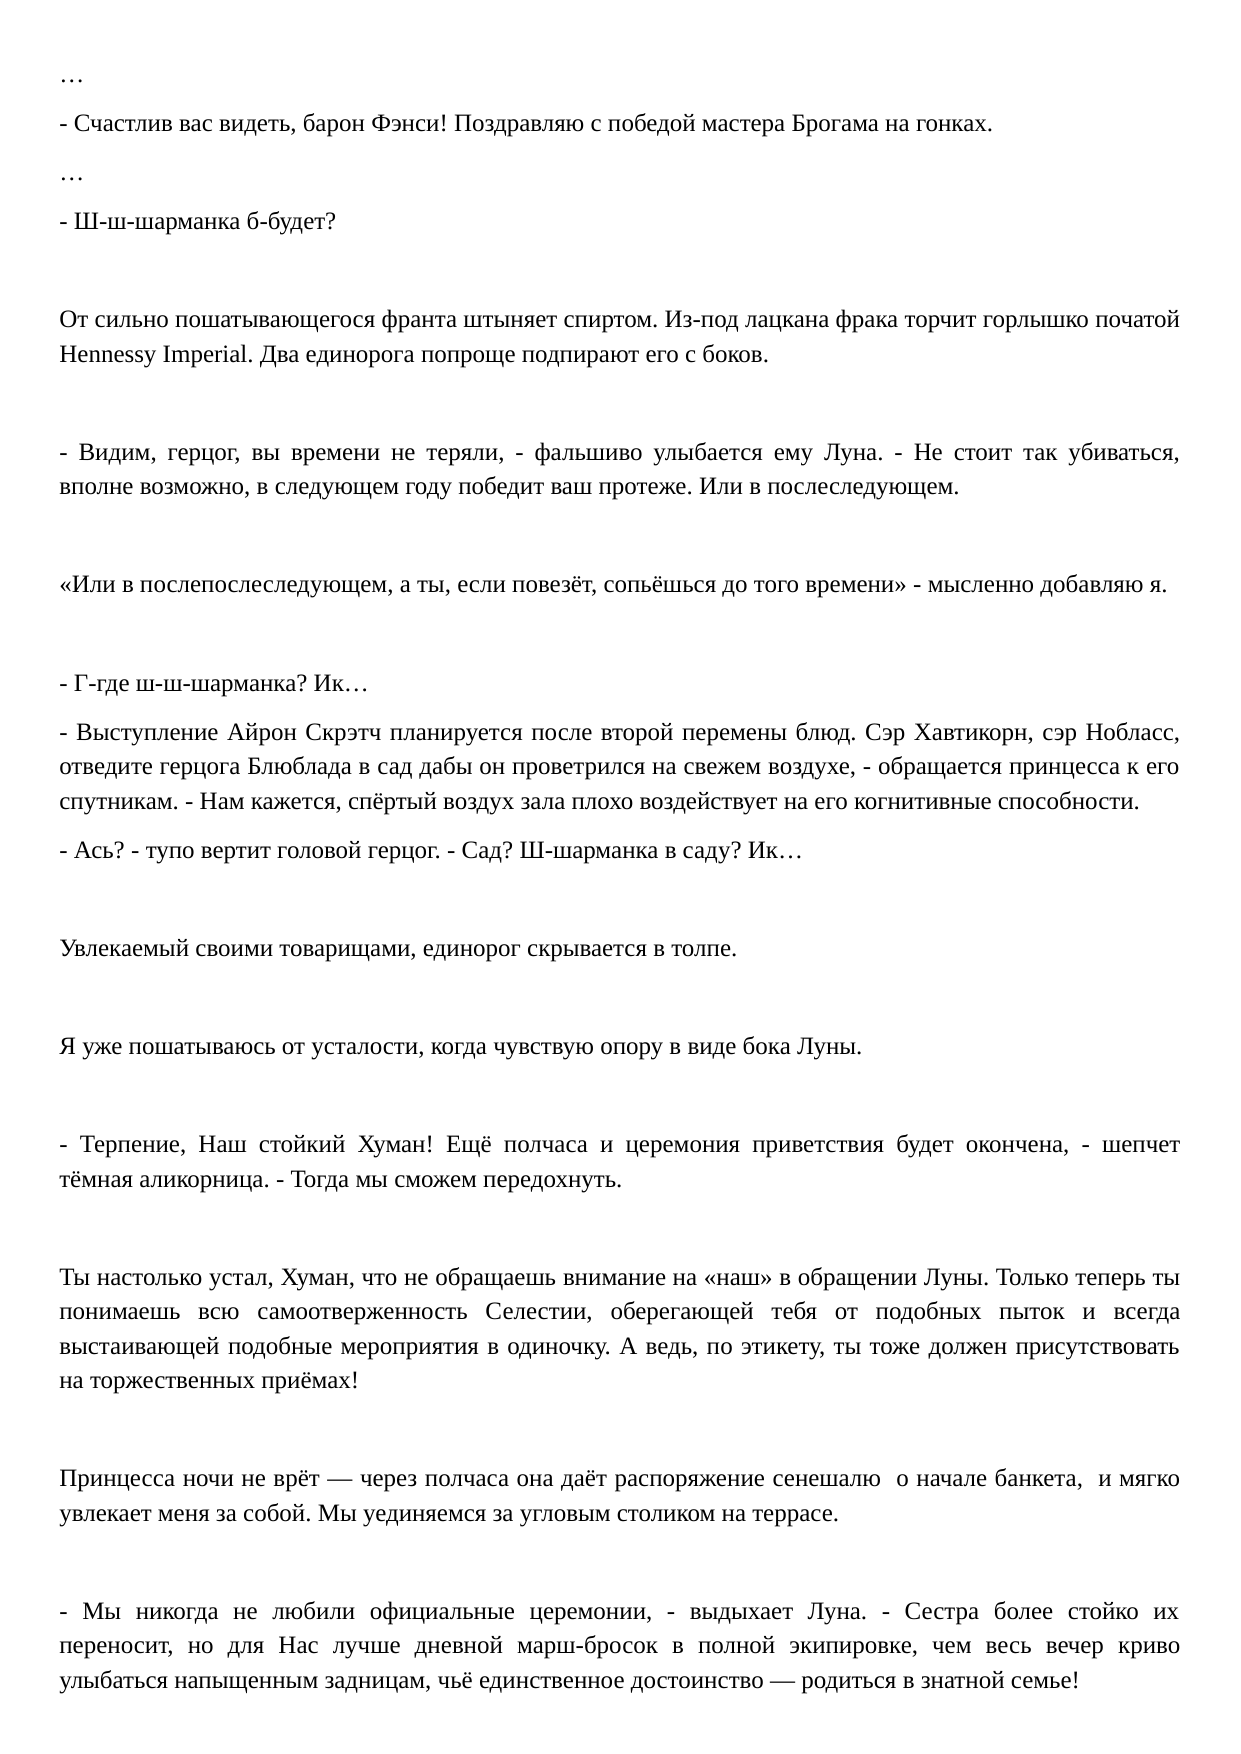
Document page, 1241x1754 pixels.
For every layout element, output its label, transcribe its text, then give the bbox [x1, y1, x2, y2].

text Принцесса ночи не врёт — через полчаса она даёт распоряжение сенешалю о начале банкета, и мягко увлекает меня за собой. Мы уединяемся за угловым столиком на террасе. [59, 1463, 1181, 1527]
text - Ш-ш-шарманка б-будет? [59, 206, 1181, 235]
text - Мы никогда не любили официальные церемонии, - выдыхает Луна. - Сестра более стойко их переносит, но для Нас лучше дневной марш-бросок в полной экипировке, чем весь вечер криво улыбаться напыщенным задницам, чьё единственное достоинство — родиться в знатной семье! [59, 1596, 1181, 1694]
text От сильно пошатывающегося франта штыняет спиртом. Из-под лацкана фрака торчит горлышко початой Hennessy Imperial. Два единорога попроще подпирают его с боков. [59, 304, 1181, 368]
text - Терпение, Наш стойкий Хуман! Ещё полчаса и церемония приветствия будет окончена, - шепчет тёмная аликорница. - Тогда мы сможем передохнуть. [59, 1129, 1181, 1192]
text «Или в послепослеследующем, а ты, если повезёт, сопьёшься до того времени» - мысленно добавляю я. [59, 569, 1181, 598]
text - Г-где ш-ш-шарманка? Ик… [59, 668, 1181, 696]
text - Ась? - тупо вертит головой герцог. - Сад? Ш-шарманка в саду? Ик… [59, 835, 1181, 863]
text … [59, 59, 1181, 88]
text Ты настолько устал, Хуман, что не обращаешь внимание на «наш» в обращении Луны. Только теперь ты понимаешь всю самоотверженность Селестии, оберегающей тебя от подобных пыток и всегда выстаивающей подобные мероприятия в одиночку. А ведь, по этикету, ты тоже должен присутствовать на торжественных приёмах! [59, 1262, 1181, 1394]
text - Выступление Айрон Скрэтч планируется после второй перемены блюд. Сэр Хавтикорн, сэр Нобласc, отведите герцога Блюблада в сад дабы он проветрился на свежем воздухе, - обращается принцесса к его спутникам. - Нам кажется, спёртый воздух зала плохо воздействует на его когнитивные способности. [59, 717, 1181, 814]
text … [59, 157, 1181, 186]
text - Видим, герцог, вы времени не теряли, - фальшиво улыбается ему Луна. - Не стоит так убиваться, вполне возможно, в следующем году победит ваш протеже. Или в послеследующем. [59, 437, 1181, 500]
text Я уже пошатываюсь от усталости, когда чувствую опору в виде бока Луны. [59, 1031, 1181, 1060]
text - Счастлив вас видеть, барон Фэнси! Поздравляю с победой мастера Брогама на гонках. [59, 108, 1181, 137]
text Увлекаемый своими товарищами, единорог скрывается в толпе. [59, 933, 1181, 962]
